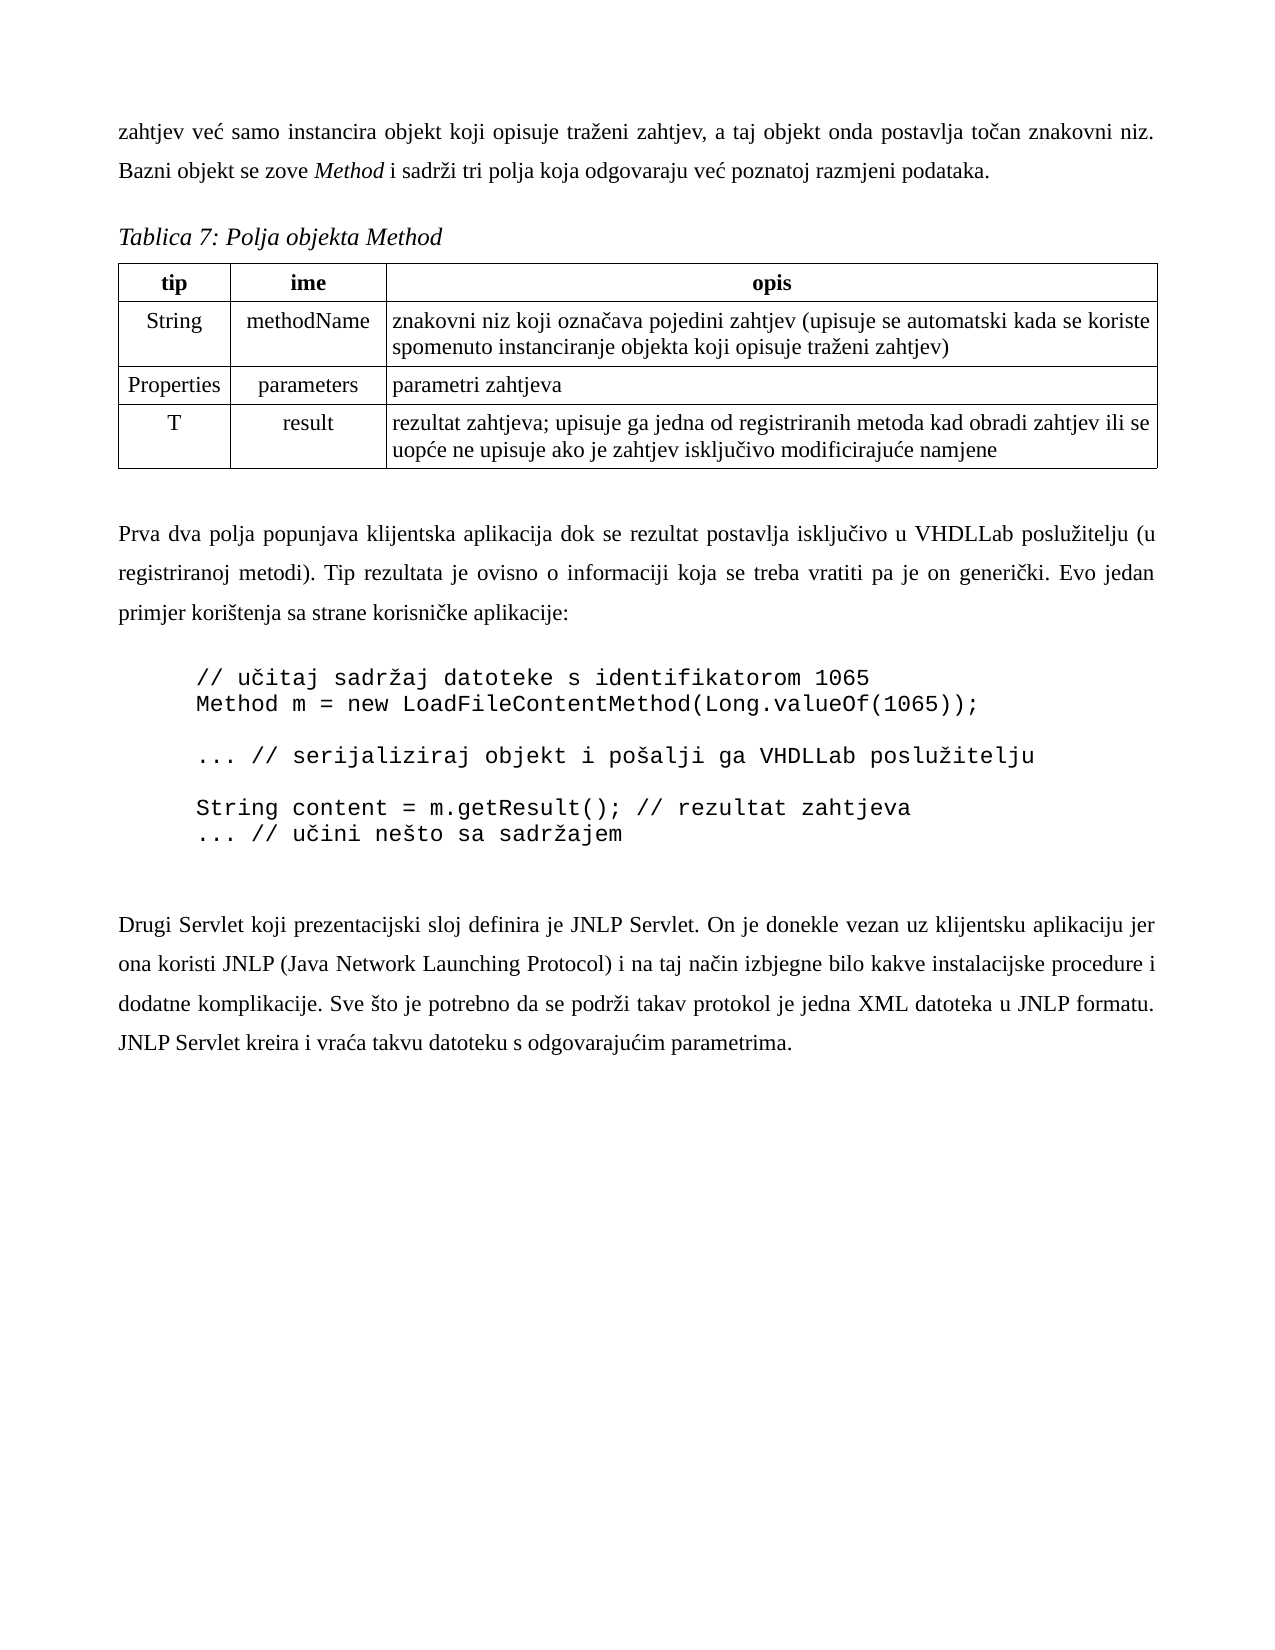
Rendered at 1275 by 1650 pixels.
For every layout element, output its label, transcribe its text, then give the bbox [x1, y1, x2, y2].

table_header tip [119, 264, 230, 301]
table_cell znakovni niz koji označava pojedini zahtjev (upisuje se automatski kada se koriste spomenuto instanciranje objekta koji opisuje traženi zahtjev) [387, 302, 1157, 366]
text Tablica 7: Polja objekta Method [118, 222, 1157, 251]
text Drugi Servlet koji prezentacijski sloj definira je JNLP Servlet. On je donekle vezan uz klijentsku aplikaciju jer ona koristi JNLP (Java Network Launching Protocol) i na taj način izbjegne bilo kakve instalacijske procedure i dodatne komplikacije. Sve što je potrebno da se podrži takav protokol je jedna XML datoteka u JNLP formatu. JNLP Servlet kreira i vraća takvu datoteku s odgovarajućim parametrima. [118, 911, 1157, 1055]
table_cell methodName [231, 302, 386, 366]
table_cell parametri zahtjeva [387, 367, 1157, 403]
table_cell Properties [119, 367, 230, 403]
table_cell rezultat zahtjeva; upisuje ga jedna od registriranih metoda kad obradi zahtjev ili se uopće ne upisuje ako je zahtjev isključivo modificirajuće namjene [387, 405, 1157, 468]
table_header opis [387, 264, 1157, 301]
text Prva dva polja popunjava klijentska aplikacija dok se rezultat postavlja isključivo u VHDLLab poslužitelju (u registriranoj metodi). Tip rezultata je ovisno o informaciji koja se treba vratiti pa je on generički. Evo jedan primjer korištenja sa strane korisničke aplikacije: [118, 520, 1157, 625]
table_cell T [119, 405, 230, 468]
table_cell String [119, 302, 230, 366]
table_header ime [231, 264, 386, 301]
text zahtjev već samo instancira objekt koji opisuje traženi zahtjev, a taj objekt onda postavlja točan znakovni niz. Bazni objekt se zove Method i sadrži tri polja koja odgovaraju već poznatoj razmjeni podataka. [118, 118, 1157, 184]
table_cell result [231, 405, 386, 468]
table_cell parameters [231, 367, 386, 403]
